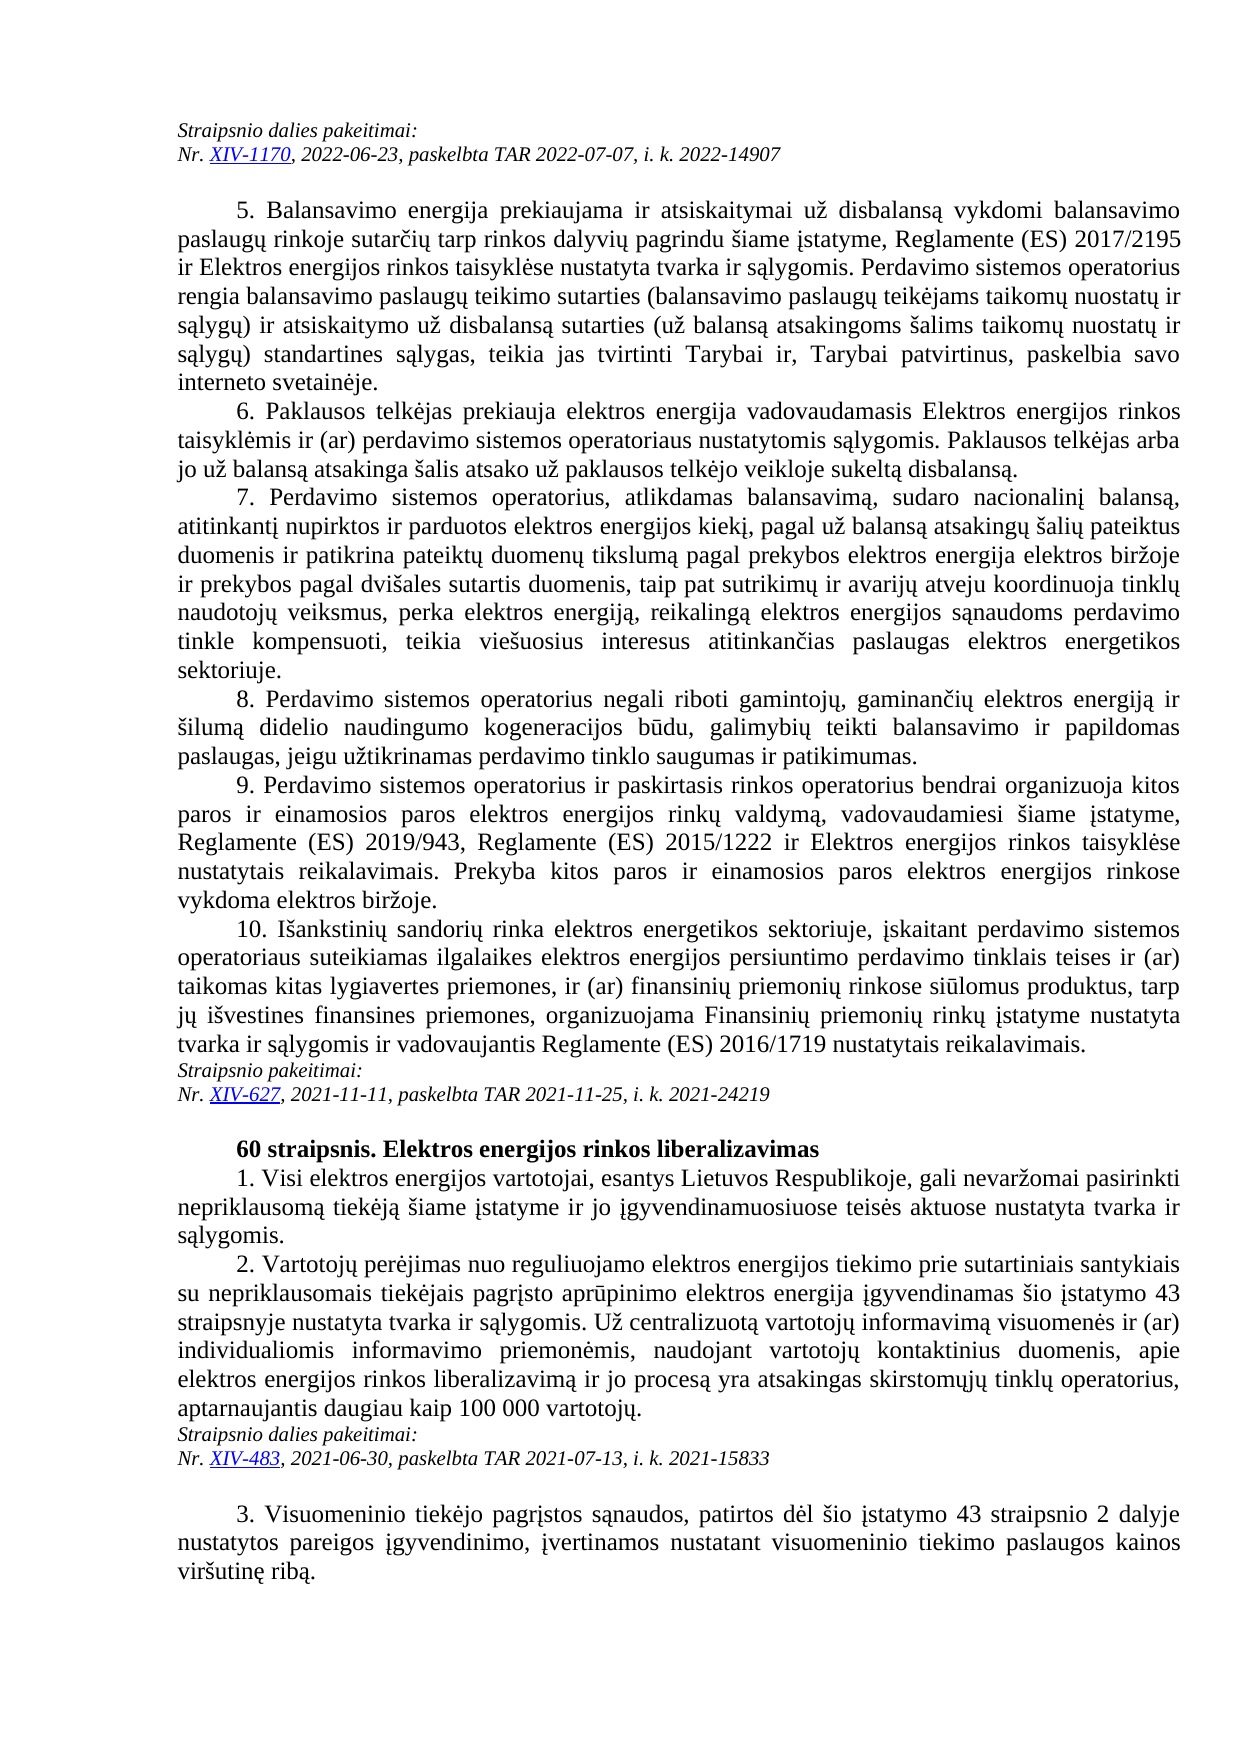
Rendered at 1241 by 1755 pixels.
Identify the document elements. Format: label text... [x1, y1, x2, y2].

text 1. Visi elektros energijos vartotojai, esantys Lietuvos Respublikoje, gali nevaržomai pasirinkti nepriklausomą tiekėją šiame įstatyme ir jo įgyvendinamuosiuose teisės aktuose nustatyta tvarka ir sąlygomis. [177, 1163, 1181, 1249]
text Straipsnio pakeitimai: [177, 1057, 1181, 1082]
text Nr. XIV-1170, 2022-06-23, paskelbta TAR 2022-07-07, i. k. 2022-14907 [177, 142, 1181, 166]
text Straipsnio dalies pakeitimai: [177, 1422, 1181, 1446]
text 7. Perdavimo sistemos operatorius, atlikdamas balansavimą, sudaro nacionalinį balansą, atitinkantį nupirktos ir parduotos elektros energijos kiekį, pagal už balansą atsakingų šalių pateiktus duomenis ir patikrina pateiktų duomenų tikslumą pagal prekybos elektros energija elektros biržoje ir prekybos pagal dvišales sutartis duomenis, taip pat sutrikimų ir avarijų atveju koordinuoja tinklų naudotojų veiksmus, perka elektros energiją, reikalingą elektros energijos sąnaudoms perdavimo tinkle kompensuoti, teikia viešuosius interesus atitinkančias paslaugas elektros energetikos sektoriuje. [177, 482, 1181, 684]
text 10. Išankstinių sandorių rinka elektros energetikos sektoriuje, įskaitant perdavimo sistemos operatoriaus suteikiamas ilgalaikes elektros energijos persiuntimo perdavimo tinklais teises ir (ar) taikomas kitas lygiavertes priemones, ir (ar) finansinių priemonių rinkose siūlomus produktus, tarp jų išvestines finansines priemones, organizuojama Finansinių priemonių rinkų įstatyme nustatyta tvarka ir sąlygomis ir vadovaujantis Reglamente (ES) 2016/1719 nustatytais reikalavimais. [177, 914, 1181, 1057]
text 60 straipsnis. Elektros energijos rinkos liberalizavimas [177, 1134, 1181, 1163]
text 2. Vartotojų perėjimas nuo reguliuojamo elektros energijos tiekimo prie sutartiniais santykiais su nepriklausomais tiekėjais pagrįsto aprūpinimo elektros energija įgyvendinamas šio įstatymo 43 straipsnyje nustatyta tvarka ir sąlygomis. Už centralizuotą vartotojų informavimą visuomenės ir (ar) individualiomis informavimo priemonėmis, naudojant vartotojų kontaktinius duomenis, apie elektros energijos rinkos liberalizavimą ir jo procesą yra atsakingas skirstomųjų tinklų operatorius, aptarnaujantis daugiau kaip 100 000 vartotojų. [177, 1249, 1181, 1422]
text Straipsnio dalies pakeitimai: [177, 118, 1181, 142]
text Nr. XIV-627, 2021-11-11, paskelbta TAR 2021-11-25, i. k. 2021-24219 [177, 1082, 1181, 1106]
text 3. Visuomeninio tiekėjo pagrįstos sąnaudos, patirtos dėl šio įstatymo 43 straipsnio 2 dalyje nustatytos pareigos įgyvendinimo, įvertinamos nustatant visuomeninio tiekimo paslaugos kainos viršutinę ribą. [177, 1499, 1181, 1585]
text 6. Paklausos telkėjas prekiauja elektros energija vadovaudamasis Elektros energijos rinkos taisyklėmis ir (ar) perdavimo sistemos operatoriaus nustatytomis sąlygomis. Paklausos telkėjas arba jo už balansą atsakinga šalis atsako už paklausos telkėjo veikloje sukeltą disbalansą. [177, 396, 1181, 482]
text 5. Balansavimo energija prekiaujama ir atsiskaitymai už disbalansą vykdomi balansavimo paslaugų rinkoje sutarčių tarp rinkos dalyvių pagrindu šiame įstatyme, Reglamente (ES) 2017/2195 ir Elektros energijos rinkos taisyklėse nustatyta tvarka ir sąlygomis. Perdavimo sistemos operatorius rengia balansavimo paslaugų teikimo sutarties (balansavimo paslaugų teikėjams taikomų nuostatų ir sąlygų) ir atsiskaitymo už disbalansą sutarties (už balansą atsakingoms šalims taikomų nuostatų ir sąlygų) standartines sąlygas, teikia jas tvirtinti Tarybai ir, Tarybai patvirtinus, paskelbia savo interneto svetainėje. [177, 195, 1181, 396]
text Nr. XIV-483, 2021-06-30, paskelbta TAR 2021-07-13, i. k. 2021-15833 [177, 1446, 1181, 1470]
text 8. Perdavimo sistemos operatorius negali riboti gamintojų, gaminančių elektros energiją ir šilumą didelio naudingumo kogeneracijos būdu, galimybių teikti balansavimo ir papildomas paslaugas, jeigu užtikrinamas perdavimo tinklo saugumas ir patikimumas. [177, 684, 1181, 770]
text 9. Perdavimo sistemos operatorius ir paskirtasis rinkos operatorius bendrai organizuoja kitos paros ir einamosios paros elektros energijos rinkų valdymą, vadovaudamiesi šiame įstatyme, Reglamente (ES) 2019/943, Reglamente (ES) 2015/1222 ir Elektros energijos rinkos taisyklėse nustatytais reikalavimais. Prekyba kitos paros ir einamosios paros elektros energijos rinkose vykdoma elektros biržoje. [177, 770, 1181, 914]
